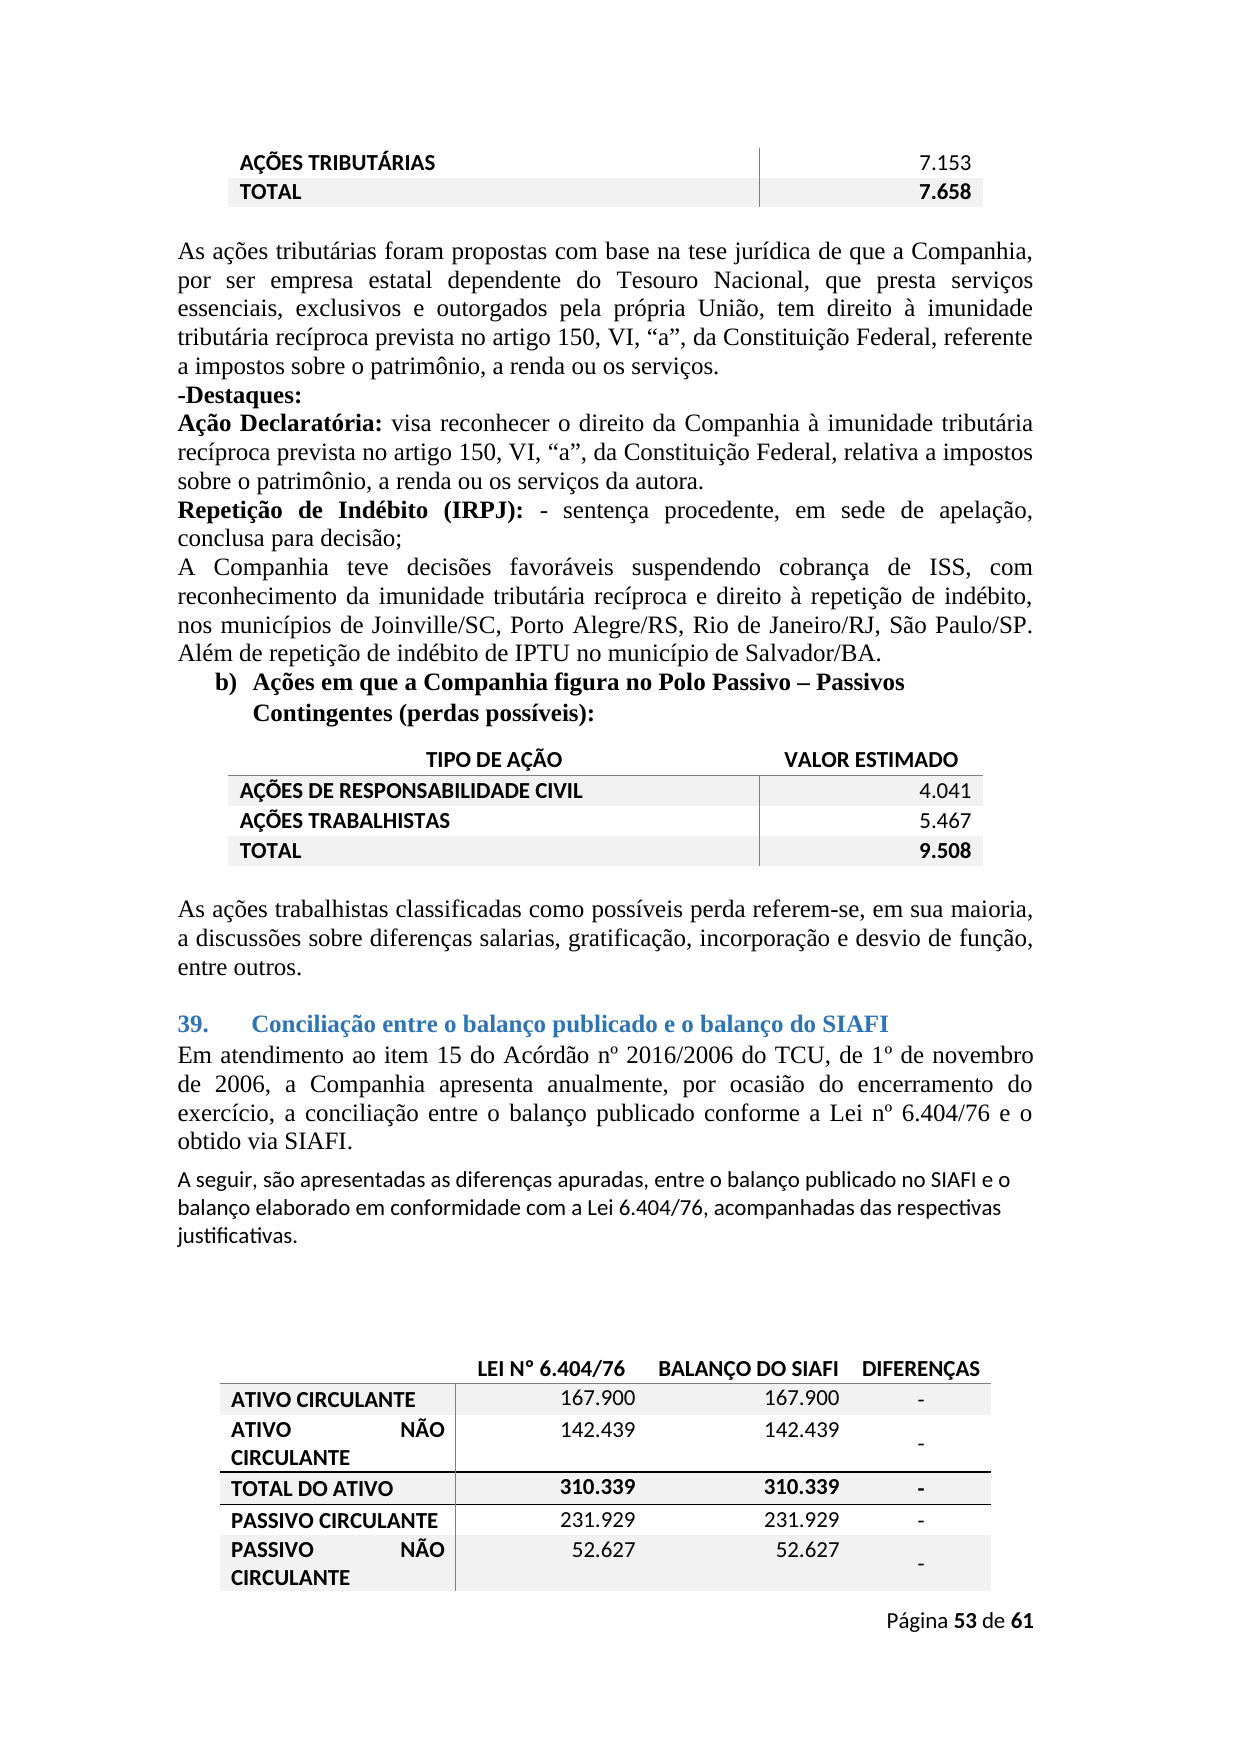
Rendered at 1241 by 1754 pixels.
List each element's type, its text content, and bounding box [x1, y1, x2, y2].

table_cell Total do Ativo [220, 1473, 455, 1504]
table_header Tipo de ação [228, 745, 760, 775]
table_cell Passivo Não Circulante [220, 1535, 455, 1591]
table_cell 52.627 [456, 1535, 647, 1591]
table_header Lei nº 6.404/76 [456, 1289, 647, 1382]
table_cell 231.929 [456, 1505, 647, 1535]
table_cell Passivo Circulante [220, 1505, 455, 1535]
text Repetição de Indébito (IRPJ): - sentença procedente, em sede de apelação, conclusa para decisão; [177, 495, 1034, 552]
table_cell 167.900 [647, 1384, 851, 1415]
table_cell 142.439 [456, 1415, 647, 1471]
table_cell Ações trabalhistas [228, 806, 759, 836]
text Ação Declaratória: visa reconhecer o direito da Companhia à imunidade tributária recíproca prevista no artigo 150, VI, “a”, da Constituição Federal, relativa a impostos sobre o patrimônio, a renda ou os serviços da autora. [177, 408, 1034, 495]
table_cell - [851, 1505, 991, 1535]
text A seguir, são apresentadas as diferenças apuradas, entre o balanço publicado no SIAFI e o balanço elaborado em conformidade com a Lei 6.404/76, acompanhadas das respectivas justificativas. [177, 1166, 1034, 1249]
table_header Diferenças [851, 1289, 991, 1382]
text As ações tributárias foram propostas com base na tese jurídica de que a Companhia, por ser empresa estatal dependente do Tesouro Nacional, que presta serviços essenciais, exclusivos e outorgados pela própria União, tem direito à imunidade tributária recíproca prevista no artigo 150, VI, “a”, da Constituição Federal, referente a impostos sobre o patrimônio, a renda ou os serviços. [177, 236, 1034, 380]
list As ações trabalhistas classificadas como possíveis perda referem-se, em sua maioria, a discussões sobre diferenças salarias, gratificação, incorporação e desvio de função, entre outros. [177, 894, 1034, 981]
table_cell 9.508 [760, 836, 983, 866]
text -Destaques: [177, 380, 1034, 408]
table_cell 310.339 [647, 1473, 851, 1504]
table_cell 7.153 [760, 148, 983, 177]
table_cell Ações tributárias [228, 148, 759, 177]
table_cell 167.900 [456, 1384, 647, 1415]
table_cell Ativo Circulante [220, 1384, 455, 1415]
text A Companhia teve decisões favoráveis suspendendo cobrança de ISS, com reconhecimento da imunidade tributária recíproca e direito à repetição de indébito, nos municípios de Joinville/SC, Porto Alegre/RS, Rio de Janeiro/RJ, São Paulo/SP. Além de repetição de indébito de IPTU no município de Salvador/BA. [177, 552, 1034, 667]
table_cell - [851, 1384, 991, 1415]
table_cell - [851, 1535, 991, 1591]
table_header [220, 1289, 456, 1382]
table_cell Ações de responsabilidade civil [228, 776, 759, 806]
table_cell 231.929 [647, 1505, 851, 1535]
table_header Balanço do SIAFI [647, 1289, 851, 1382]
table_cell 7.658 [760, 178, 983, 207]
table_cell 310.339 [456, 1473, 647, 1504]
table_cell 5.467 [760, 806, 983, 836]
list Ações em que a Companhia figura no Polo Passivo – Passivos Contingentes (perdas possíveis): [215, 667, 1034, 727]
table_cell Total [228, 836, 759, 866]
table_cell - [851, 1473, 991, 1504]
list Em atendimento ao item 15 do Acórdão nº 2016/2006 do TCU, de 1º de novembro de 2006, a Companhia apresenta anualmente, por ocasião do encerramento do exercício, a conciliação entre o balanço publicado conforme a Lei nº 6.404/76 e o obtido via SIAFI. [177, 1040, 1034, 1155]
table_header valor estimado [760, 745, 983, 775]
table_cell Total [228, 178, 759, 207]
table_cell Ativo Não Circulante [220, 1415, 455, 1471]
table_cell 52.627 [647, 1535, 851, 1591]
list Conciliação entre o balanço publicado e o balanço do SIAFI [177, 1009, 1034, 1038]
table_cell - [851, 1415, 991, 1471]
table_cell 4.041 [760, 776, 983, 806]
table_cell 142.439 [647, 1415, 851, 1471]
